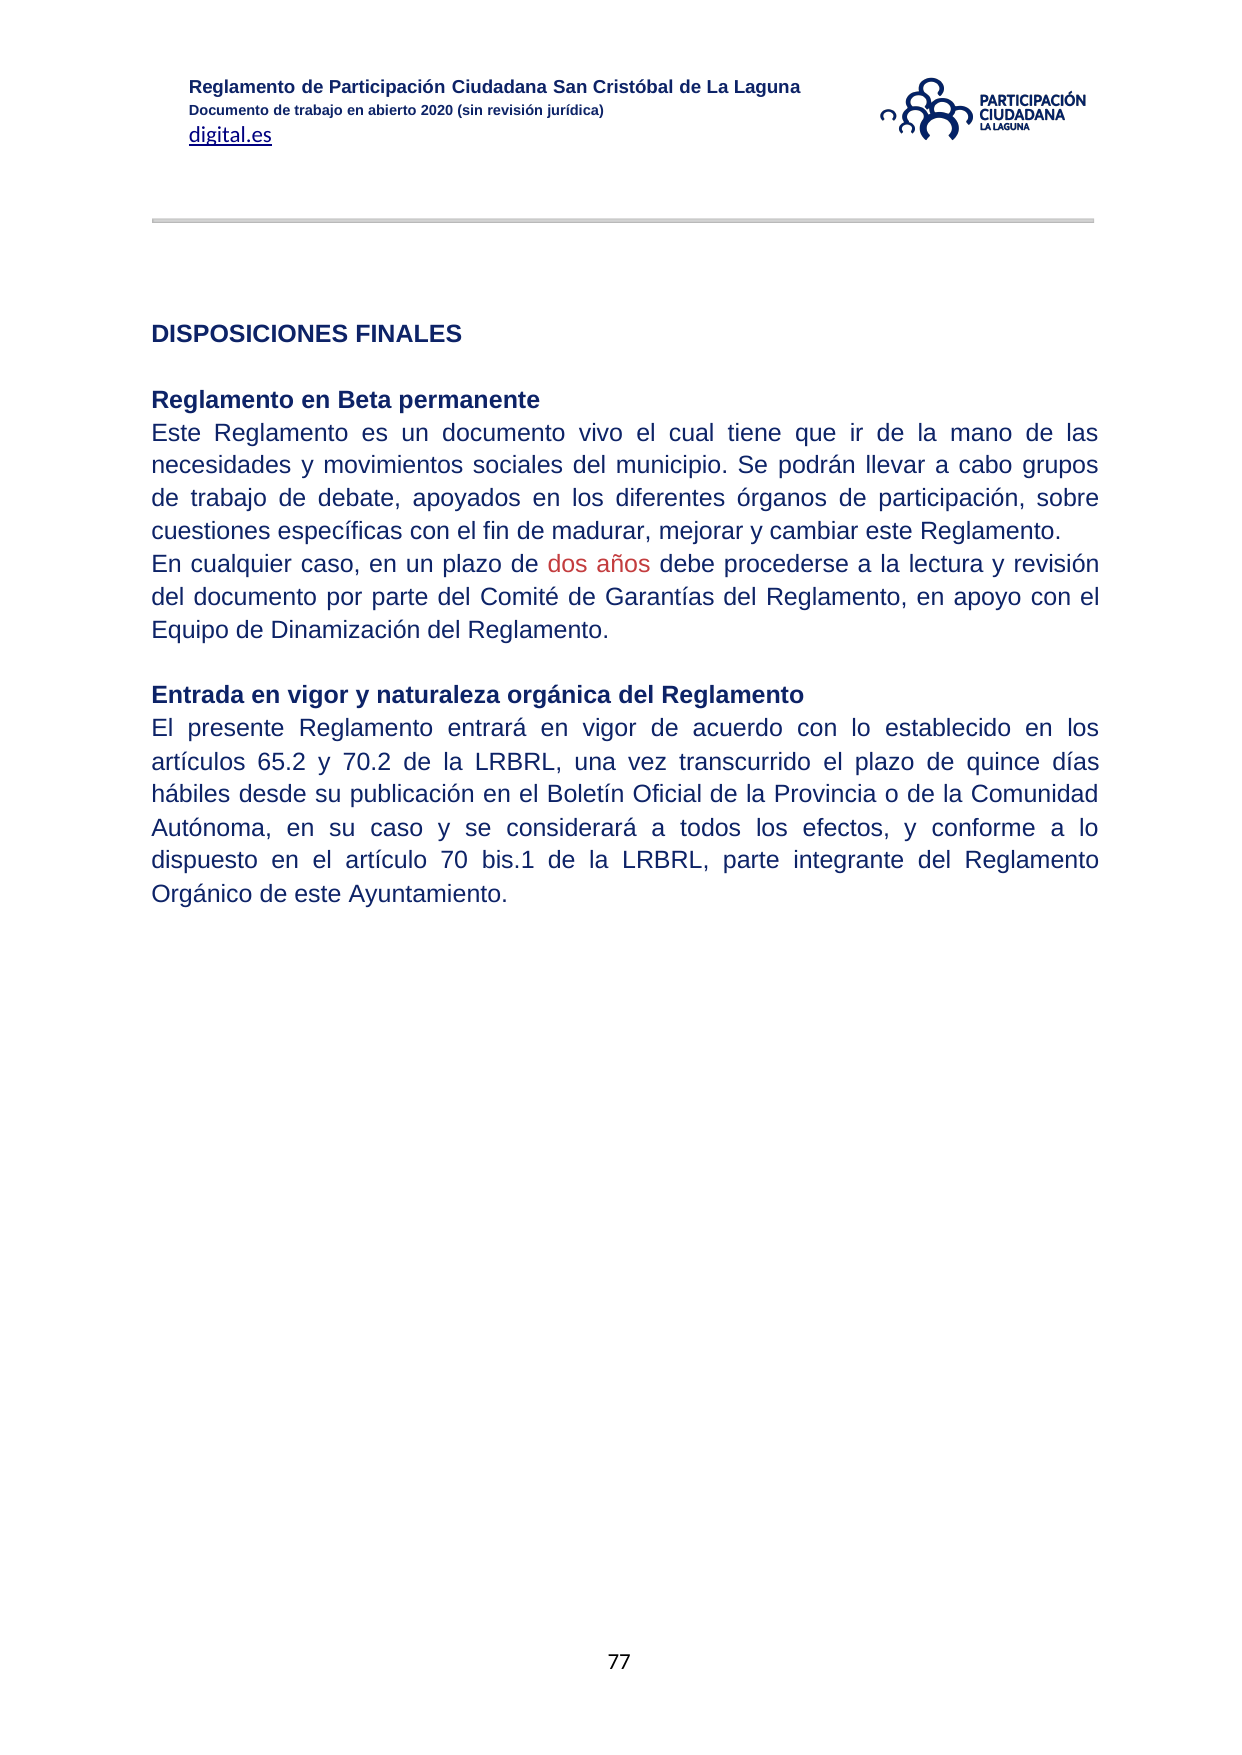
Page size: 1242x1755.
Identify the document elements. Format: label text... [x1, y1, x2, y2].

text El presente Reglamento entrará en vigor de acuerdo con lo establecido en los artículos 65.2 y 70.2 de la LRBRL, una vez transcurrido el plazo de quince días hábiles desde su publicación en el Boletín Oficial de la Provincia o de la Comunidad Autónoma, en su caso y se considerará a todos los efectos, y conforme a lo dispuesto en el artículo 70 bis.1 de la LRBRL, parte integrante del Reglamento Orgánico de este Ayuntamiento. [151, 713, 1099, 907]
text En cualquier caso, en un plazo de dos años debe procederse a la lectura y revisión del documento por parte del Comité de Garantías del Reglamento, en apoyo con el Equipo de Dinamización del Reglamento. [151, 549, 1099, 643]
text DISPOSICIONES FINALES [151, 319, 469, 347]
text Entrada en vigor y naturaleza orgánica del Reglamento [151, 680, 811, 709]
text Reglamento en Beta permanente [151, 385, 547, 413]
text Este Reglamento es un documento vivo el cual tiene que ir de la mano de las necesidades y movimientos sociales del municipio. Se podrán llevar a cabo grupos de trabajo de debate, apoyados en los diferentes órganos de participación, sobre cuestiones específicas con el fin de madurar, mejorar y cambiar este Reglamento. [151, 418, 1099, 544]
